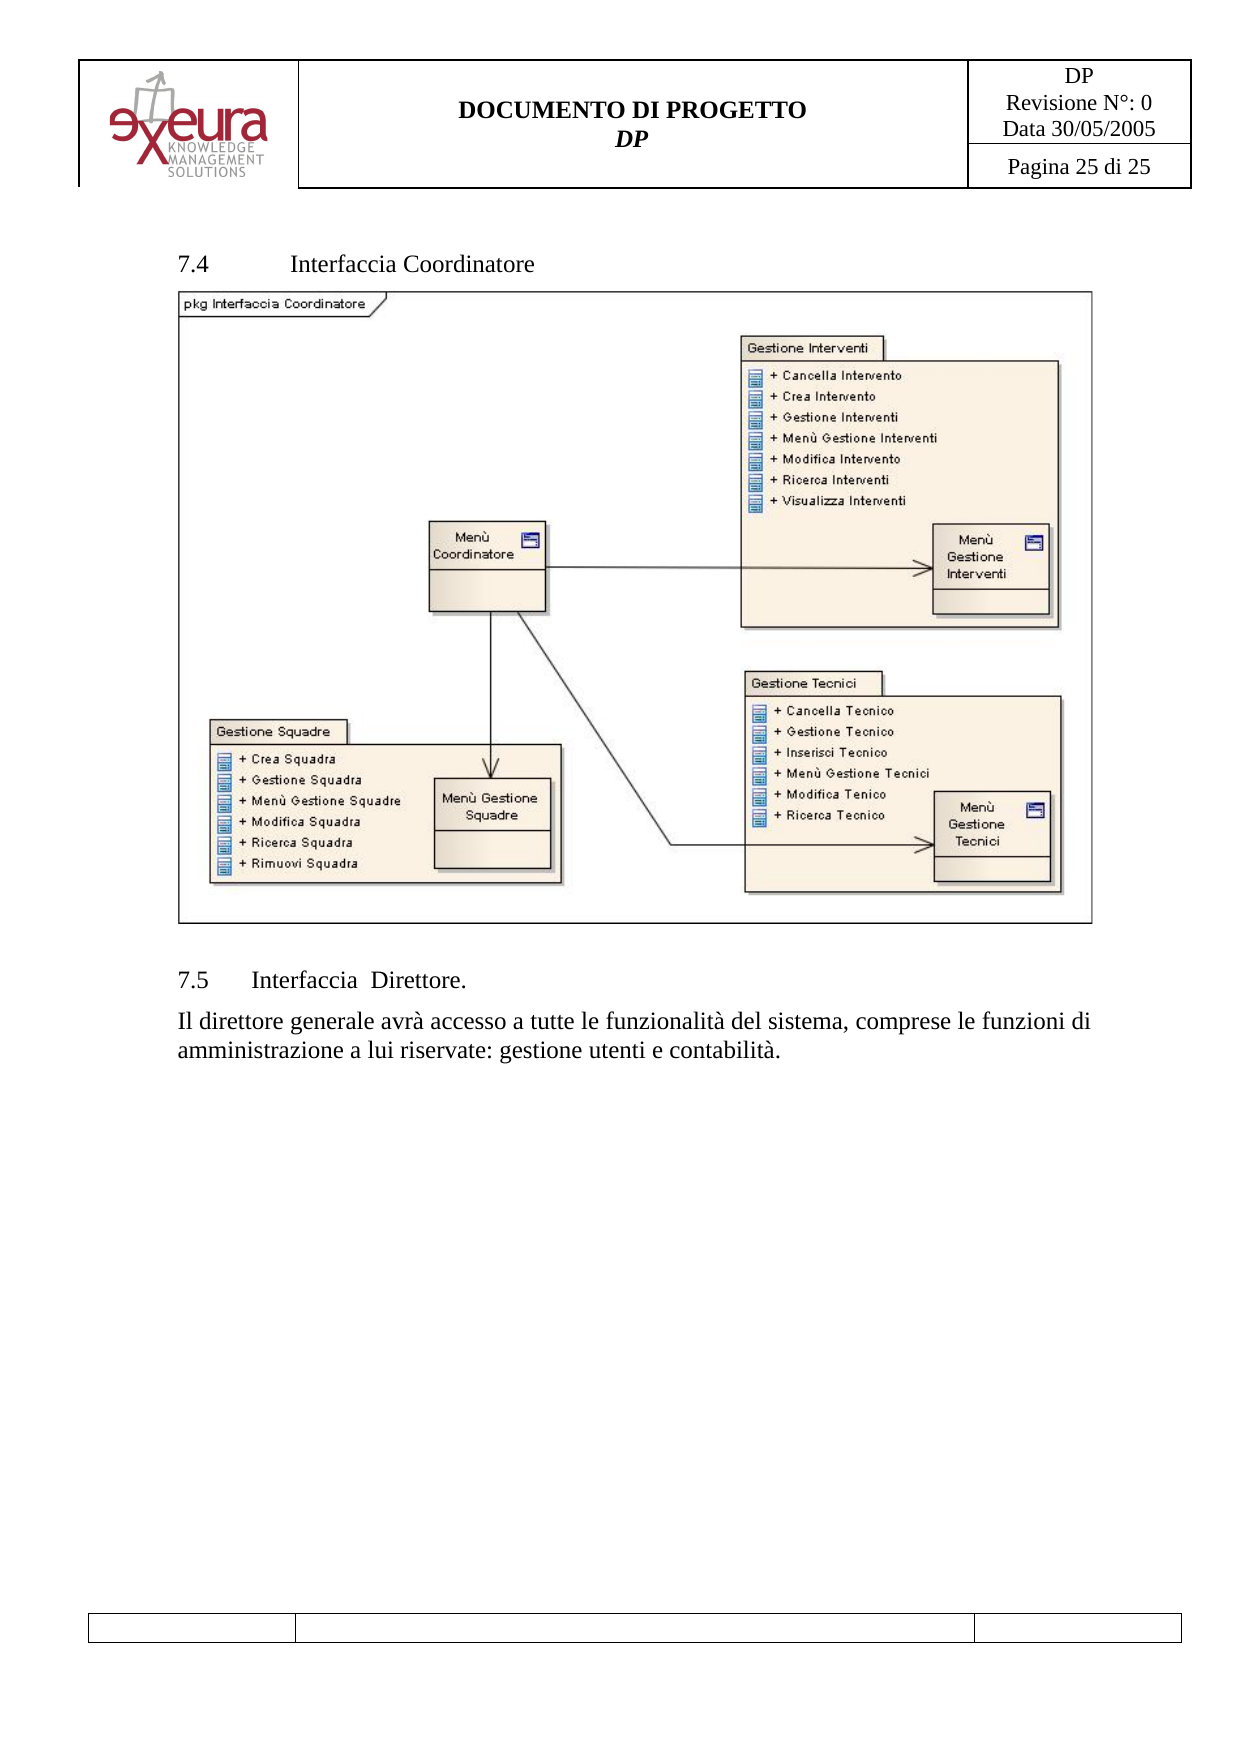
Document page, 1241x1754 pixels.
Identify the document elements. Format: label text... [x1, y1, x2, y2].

list 7.5 Interfaccia Direttore. [177, 965, 1092, 994]
picture [109, 71, 268, 177]
picture [177, 290, 1093, 924]
list Il direttore generale avrà accesso a tutte le funzionalità del sistema, comprese le funzioni di amministrazione a lui riservate: gestione utenti e contabilità. [177, 1006, 1092, 1064]
list Interfaccia Coordinatore [177, 249, 1092, 278]
